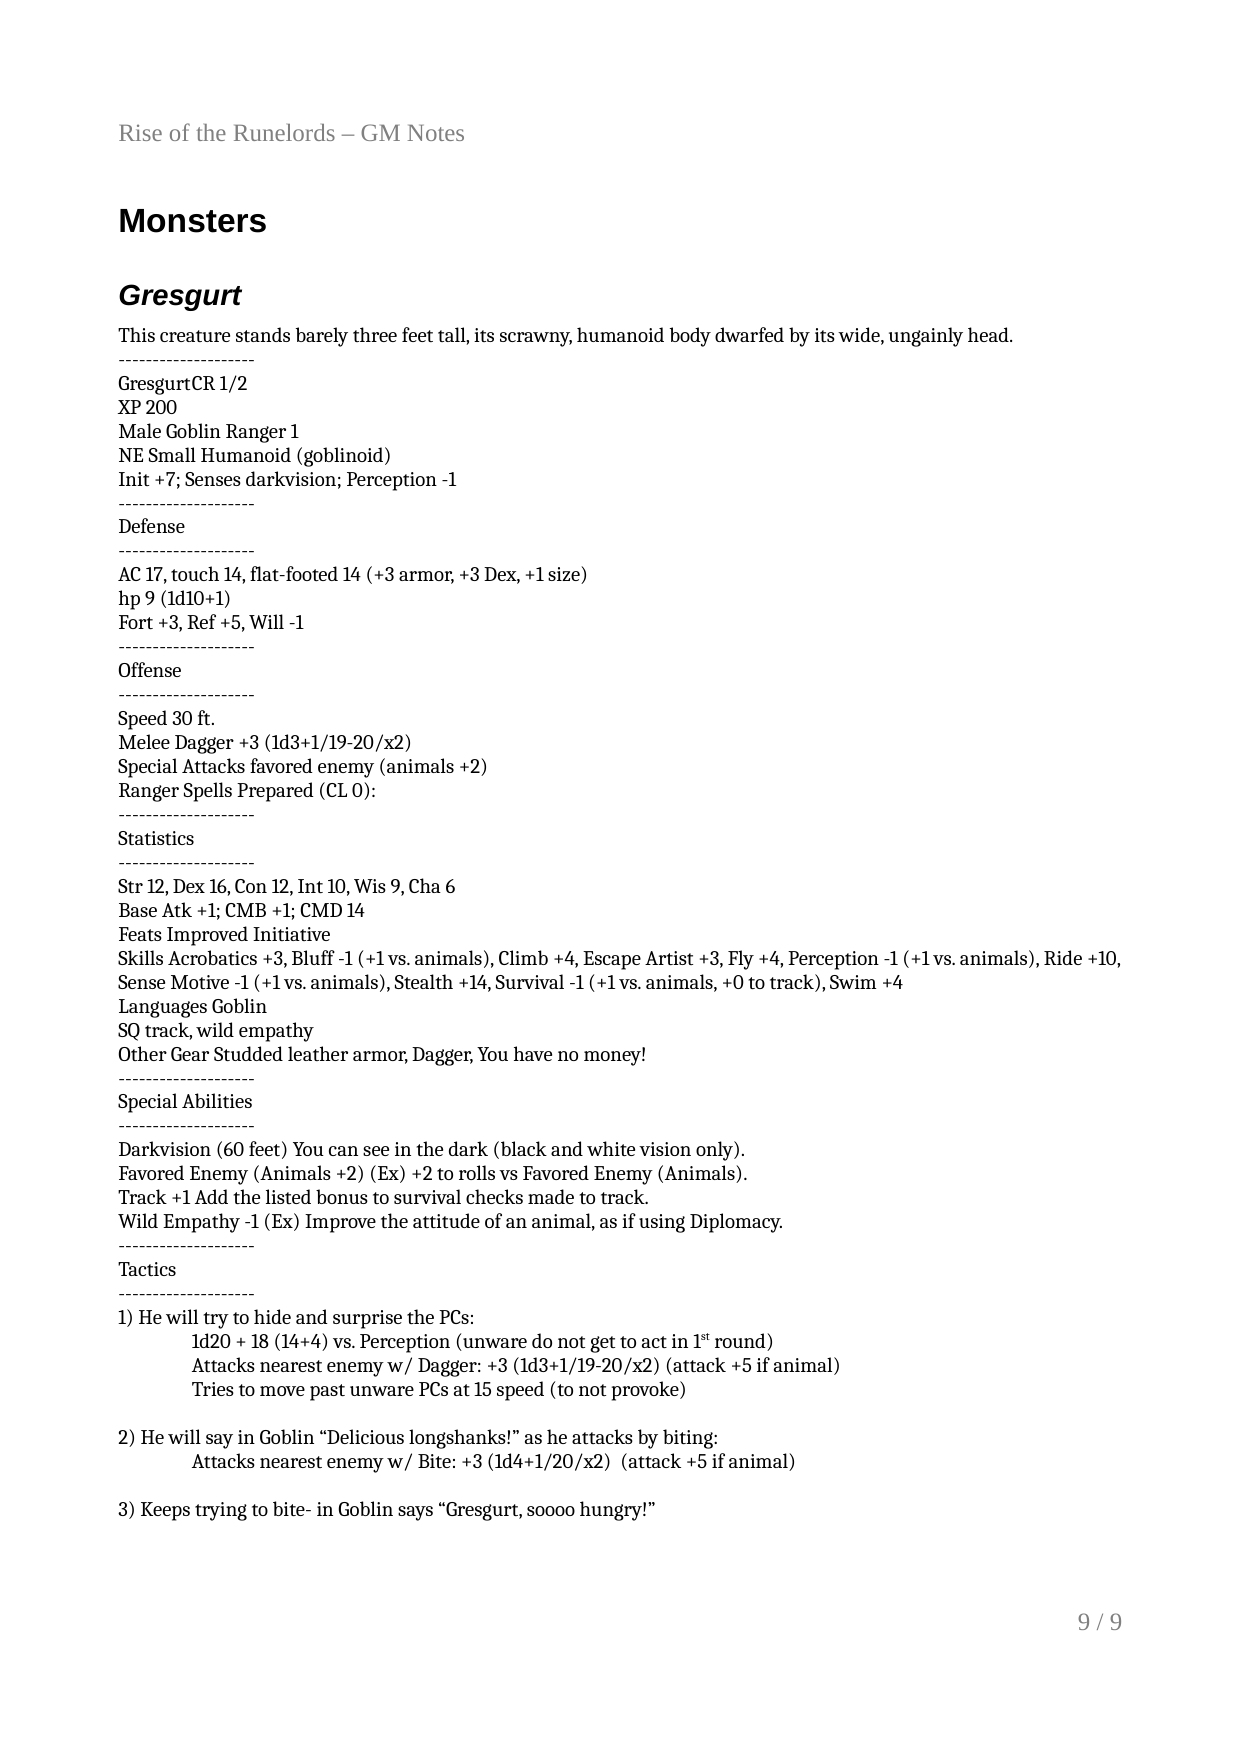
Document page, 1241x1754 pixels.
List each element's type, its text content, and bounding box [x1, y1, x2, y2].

text Favored Enemy (Animals +2) (Ex) +2 to rolls vs Favored Enemy (Animals). [118, 1162, 1122, 1186]
text Track +1 Add the listed bonus to survival checks made to track. [118, 1186, 1122, 1210]
text Other Gear Studded leather armor, Dagger, You have no money! [118, 1042, 1122, 1066]
text -------------------- [118, 1234, 1122, 1258]
text Statistics [118, 827, 1122, 851]
text Special Abilities [118, 1090, 1122, 1114]
text Special Attacks favored enemy (animals +2) [118, 755, 1122, 779]
text 1) He will try to hide and surprise the PCs: [118, 1306, 1122, 1330]
text -------------------- [118, 347, 1122, 371]
text -------------------- [118, 491, 1122, 515]
text Str 12, Dex 16, Con 12, Int 10, Wis 9, Cha 6 [118, 874, 1122, 898]
text Languages Goblin [118, 994, 1122, 1018]
text -------------------- [118, 1066, 1122, 1090]
text -------------------- [118, 683, 1122, 707]
text Darkvision (60 feet) You can see in the dark (black and white vision only). [118, 1138, 1122, 1162]
subtitle Gresgurt [118, 277, 1122, 311]
text XP 200 [118, 395, 1122, 419]
text Defense [118, 515, 1122, 539]
text SQ track, wild empathy [118, 1018, 1122, 1042]
text Tactics [118, 1258, 1122, 1282]
text Gresgurt CR 1/2 [118, 371, 1122, 395]
subtitle Monsters [118, 201, 1122, 240]
text Male Goblin Ranger 1 [118, 419, 1122, 443]
text Init +7; Senses darkvision; Perception -1 [118, 467, 1122, 491]
text -------------------- [118, 1114, 1122, 1138]
text Feats Improved Initiative [118, 922, 1122, 946]
text -------------------- [118, 803, 1122, 827]
text Attacks nearest enemy w/ Bite: +3 (1d4+1/20/x2) (attack +5 if animal) [118, 1449, 1122, 1473]
text Skills Acrobatics +3, Bluff -1 (+1 vs. animals), Climb +4, Escape Artist +3, Fly +4, Perception -1 (+1 vs. animals), Ride +10, Sense Motive -1 (+1 vs. animals), Stealth +14, Survival -1 (+1 vs. animals, +0 to track), Swim +4 [118, 946, 1122, 994]
text -------------------- [118, 851, 1122, 874]
text Offense [118, 659, 1122, 683]
text Attacks nearest enemy w/ Dagger: +3 (1d3+1/19-20/x2) (attack +5 if animal) [118, 1354, 1122, 1378]
text Fort +3, Ref +5, Will -1 [118, 611, 1122, 635]
text -------------------- [118, 1282, 1122, 1306]
text -------------------- [118, 539, 1122, 563]
text Wild Empathy -1 (Ex) Improve the attitude of an animal, as if using Diplomacy. [118, 1210, 1122, 1234]
text Base Atk +1; CMB +1; CMD 14 [118, 898, 1122, 922]
text Ranger Spells Prepared (CL 0): [118, 779, 1122, 803]
text 3) Keeps trying to bite- in Goblin says “Gresgurt, soooo hungry!” [118, 1497, 1122, 1521]
text NE Small Humanoid (goblinoid) [118, 443, 1122, 467]
text Tries to move past unware PCs at 15 speed (to not provoke) [118, 1378, 1122, 1402]
text 1d20 + 18 (14+4) vs. Perception (unware do not get to act in 1st round) [118, 1330, 1122, 1354]
text This creature stands barely three feet tall, its scrawny, humanoid body dwarfed by its wide, ungainly head. [118, 323, 1122, 347]
text Speed 30 ft. [118, 707, 1122, 731]
text AC 17, touch 14, flat-footed 14 (+3 armor, +3 Dex, +1 size) [118, 563, 1122, 587]
text Melee Dagger +3 (1d3+1/19-20/x2) [118, 731, 1122, 755]
text -------------------- [118, 635, 1122, 659]
text hp 9 (1d10+1) [118, 587, 1122, 611]
text 2) He will say in Goblin “Delicious longshanks!” as he attacks by biting: [118, 1426, 1122, 1449]
